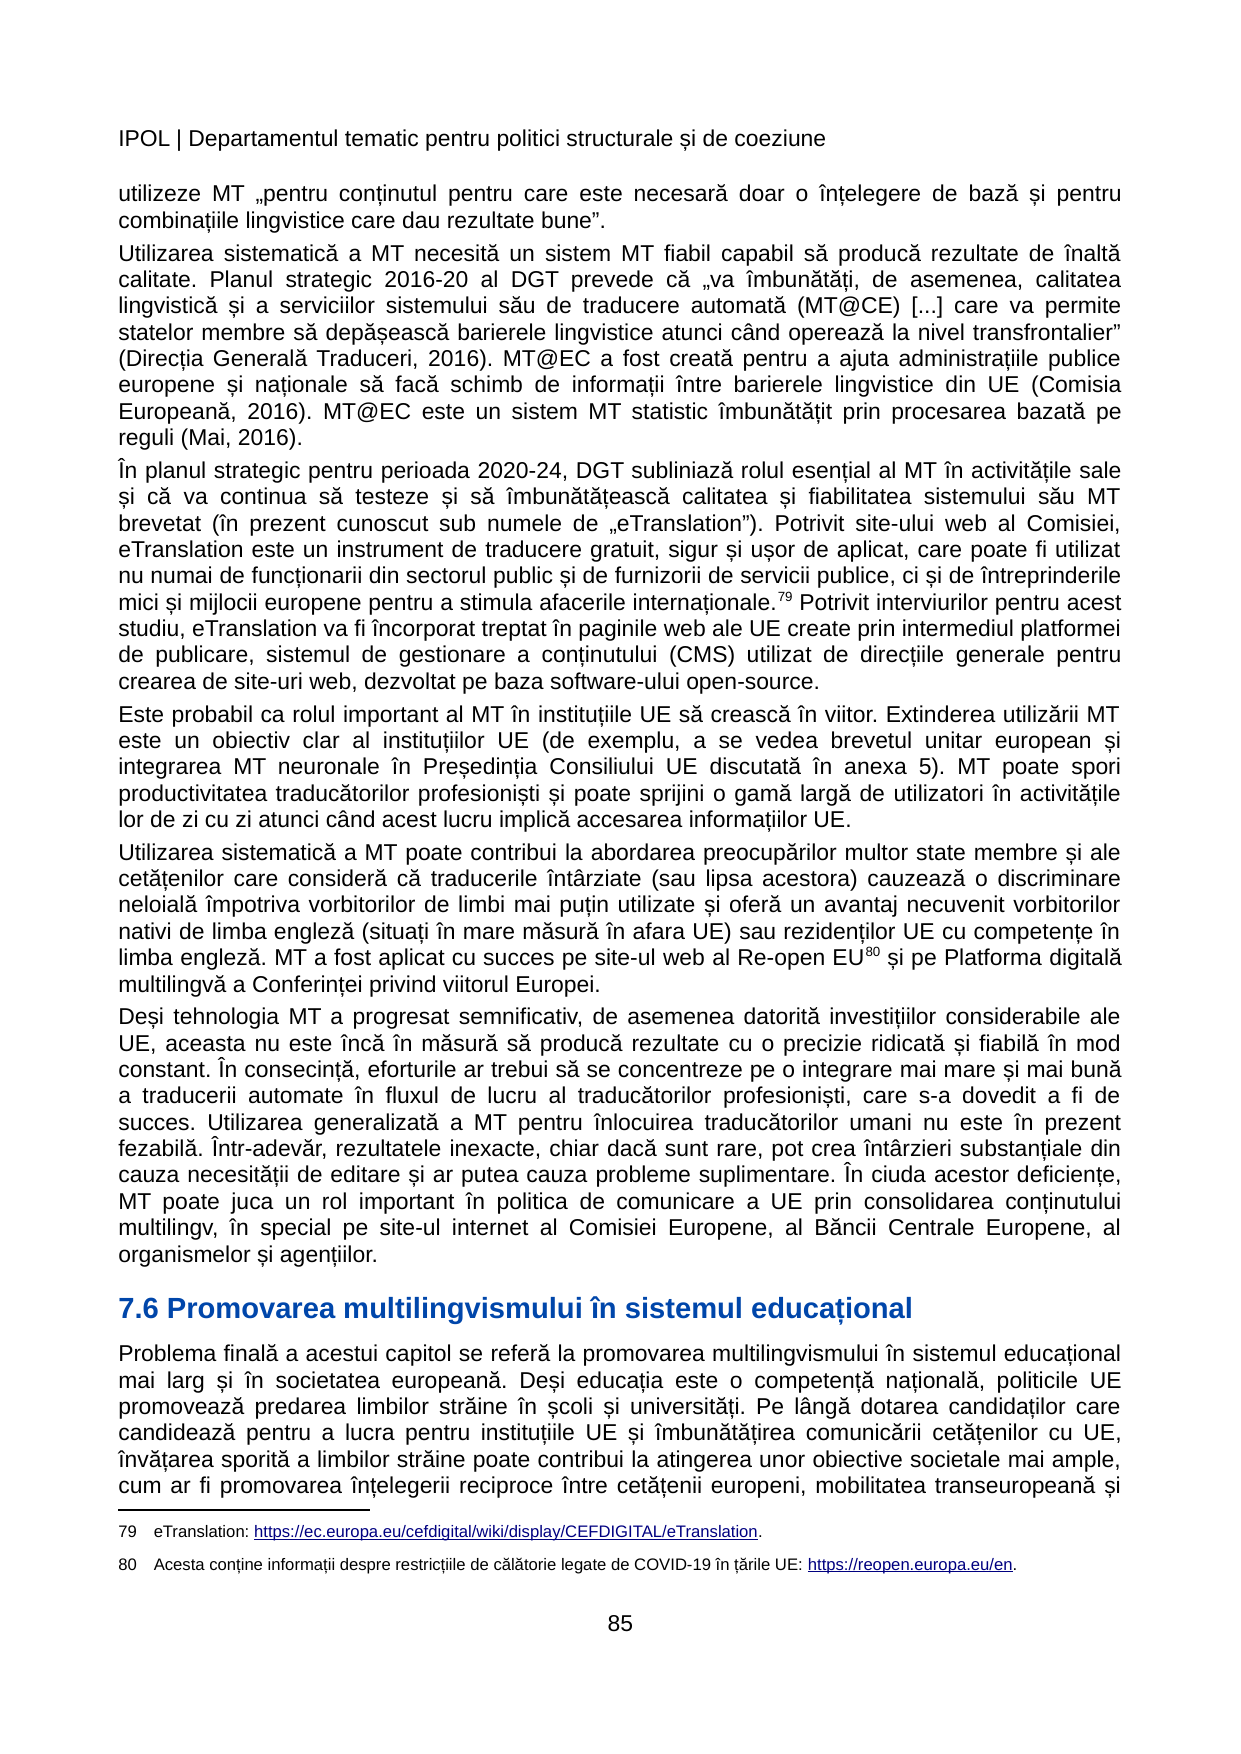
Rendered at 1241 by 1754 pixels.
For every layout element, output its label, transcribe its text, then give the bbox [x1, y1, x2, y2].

text Acesta conține informații despre restricțiile de călătorie legate de COVID-19 în țările UE: https://reopen.europa.eu/en. [118, 1554, 1122, 1573]
text eTranslation: https://ec.europa.eu/cefdigital/wiki/display/CEFDIGITAL/eTranslation. [118, 1522, 1122, 1541]
text Problema finală a acestui capitol se referă la promovarea multilingvismului în sistemul educațional mai larg și în societatea europeană. Deși educația este o competență națională, politicile UE promovează predarea limbilor străine în școli și universități. Pe lângă dotarea candidaților care candidează pentru a lucra pentru instituțiile UE și îmbunătățirea comunicării cetățenilor cu UE, învățarea sporită a limbilor străine poate contribui la atingerea unor obiective societale mai ample, cum ar fi promovarea înțelegerii reciproce între cetățenii europeni, mobilitatea transeuropeană și [118, 1340, 1122, 1498]
text Deși tehnologia MT a progresat semnificativ, de asemenea datorită investițiilor considerabile ale UE, aceasta nu este încă în măsură să producă rezultate cu o precizie ridicată și fiabilă în mod constant. În consecință, eforturile ar trebui să se concentreze pe o integrare mai mare și mai bună a traducerii automate în fluxul de lucru al traducătorilor profesioniști, care s-a dovedit a fi de succes. Utilizarea generalizată a MT pentru înlocuirea traducătorilor umani nu este în prezent fezabilă. Într-adevăr, rezultatele inexacte, chiar dacă sunt rare, pot crea întârzieri substanțiale din cauza necesității de editare și ar putea cauza probleme suplimentare. În ciuda acestor deficiențe, MT poate juca un rol important în politica de comunicare a UE prin consolidarea conținutului multilingv, în special pe site-ul internet al Comisiei Europene, al Băncii Centrale Europene, al organismelor și agențiilor. [118, 1003, 1122, 1267]
text Utilizarea sistematică a MT poate contribui la abordarea preocupărilor multor state membre și ale cetățenilor care consideră că traducerile întârziate (sau lipsa acestora) cauzează o discriminare neloială împotriva vorbitorilor de limbi mai puțin utilizate și oferă un avantaj necuvenit vorbitorilor nativi de limba engleză (situați în mare măsură în afara UE) sau rezidenților UE cu competențe în limba engleză. MT a fost aplicat cu succes pe site-ul web al Re-open EU și pe Platforma digitală multilingvă a Conferinței privind viitorul Europei. [118, 839, 1122, 997]
text Este probabil ca rolul important al MT în instituțiile UE să crească în viitor. Extinderea utilizării MT este un obiectiv clar al instituțiilor UE (de exemplu, a se vedea brevetul unitar european și integrarea MT neuronale în Președinția Consiliului UE discutată în anexa 5). MT poate spori productivitatea traducătorilor profesioniști și poate sprijini o gamă largă de utilizatori în activitățile lor de zi cu zi atunci când acest lucru implică accesarea informațiilor UE. [118, 701, 1122, 832]
text În planul strategic pentru perioada 2020-24, DGT subliniază rolul esențial al MT în activitățile sale și că va continua să testeze și să îmbunătățească calitatea și fiabilitatea sistemului său MT brevetat (în prezent cunoscut sub numele de „eTranslation”). Potrivit site-ului web al Comisiei, eTranslation este un instrument de traducere gratuit, sigur și ușor de aplicat, care poate fi utilizat nu numai de funcționarii din sectorul public și de furnizorii de servicii publice, ci și de întreprinderile mici și mijlocii europene pentru a stimula afacerile internaționale. Potrivit interviurilor pentru acest studiu, eTranslation va fi încorporat treptat în paginile web ale UE create prin intermediul platformei de publicare, sistemul de gestionare a conținutului (CMS) utilizat de direcțiile generale pentru crearea de site-uri web, dezvoltat pe baza software-ului open-source. [118, 457, 1122, 694]
subtitle 7.6 Promovarea multilingvismului în sistemul educațional [118, 1291, 1122, 1324]
text utilizeze MT „pentru conținutul pentru care este necesară doar o înțelegere de bază și pentru combinațiile lingvistice care dau rezultate bune”. [118, 180, 1122, 233]
text Utilizarea sistematică a MT necesită un sistem MT fiabil capabil să producă rezultate de înaltă calitate. Planul strategic 2016-20 al DGT prevede că „va îmbunătăți, de asemenea, calitatea lingvistică și a serviciilor sistemului său de traducere automată (MT@CE) [...] care va permite statelor membre să depășească barierele lingvistice atunci când operează la nivel transfrontalier” (Direcția Generală Traduceri, 2016). MT@EC a fost creată pentru a ajuta administrațiile publice europene și naționale să facă schimb de informații între barierele lingvistice din UE (Comisia Europeană, 2016). MT@EC este un sistem MT statistic îmbunătățit prin procesarea bazată pe reguli (Mai, 2016). [118, 239, 1122, 450]
